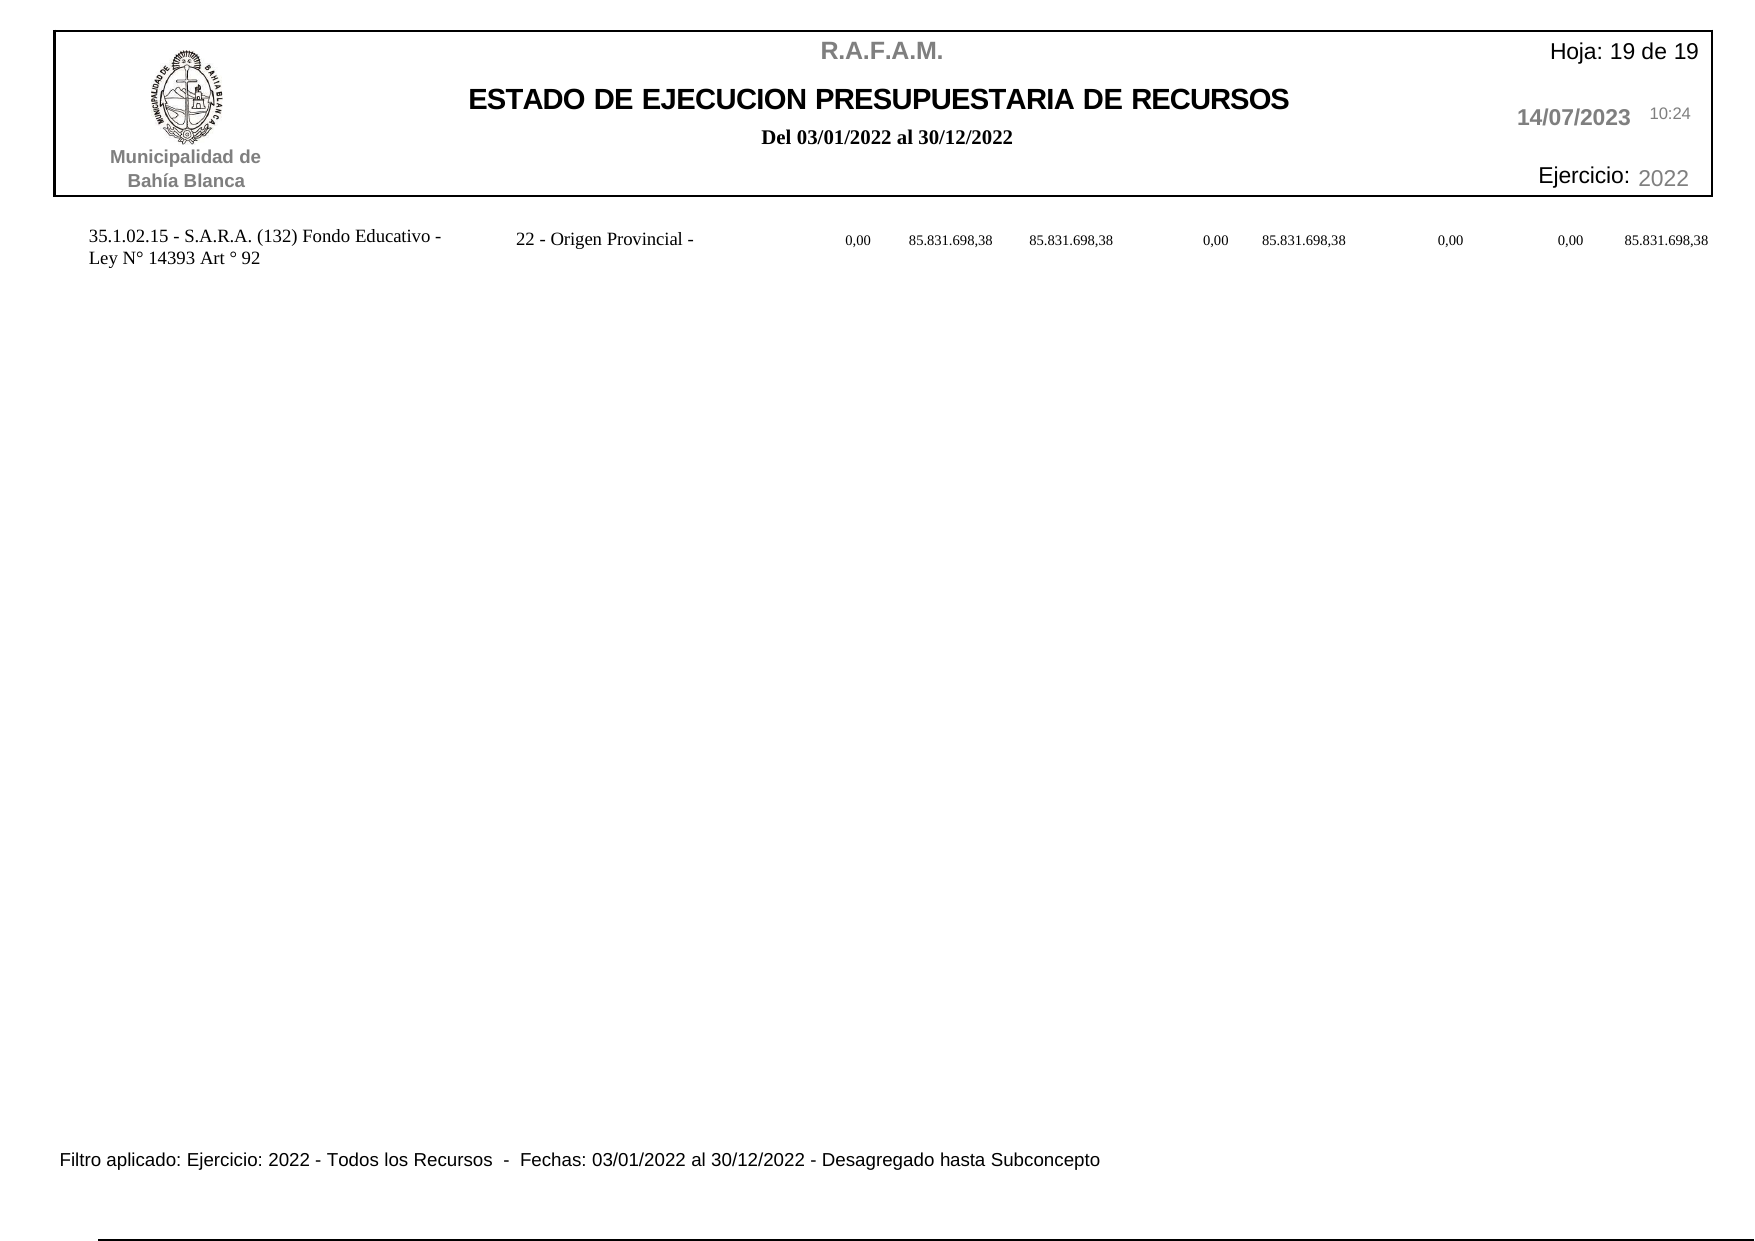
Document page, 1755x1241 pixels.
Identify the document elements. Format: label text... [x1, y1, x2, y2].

table_cell 22 - Origen Provincial - [490, 225, 769, 278]
table_cell 0,00 [1158, 225, 1241, 278]
table_cell 0,00 [769, 225, 889, 278]
table_cell 85.831.698,38 [1600, 225, 1714, 278]
table_cell 35.1.02.15 - S.A.R.A. (132) Fondo Educativo - Ley N° 14393 Art ° 92 [65, 225, 489, 278]
table_cell 0,00 [1392, 225, 1510, 278]
table_cell 85.831.698,38 [1007, 225, 1158, 278]
table_cell 85.831.698,38 [889, 225, 1007, 278]
table_cell 0,00 [1510, 225, 1600, 278]
table_cell 85.831.698,38 [1241, 225, 1392, 278]
